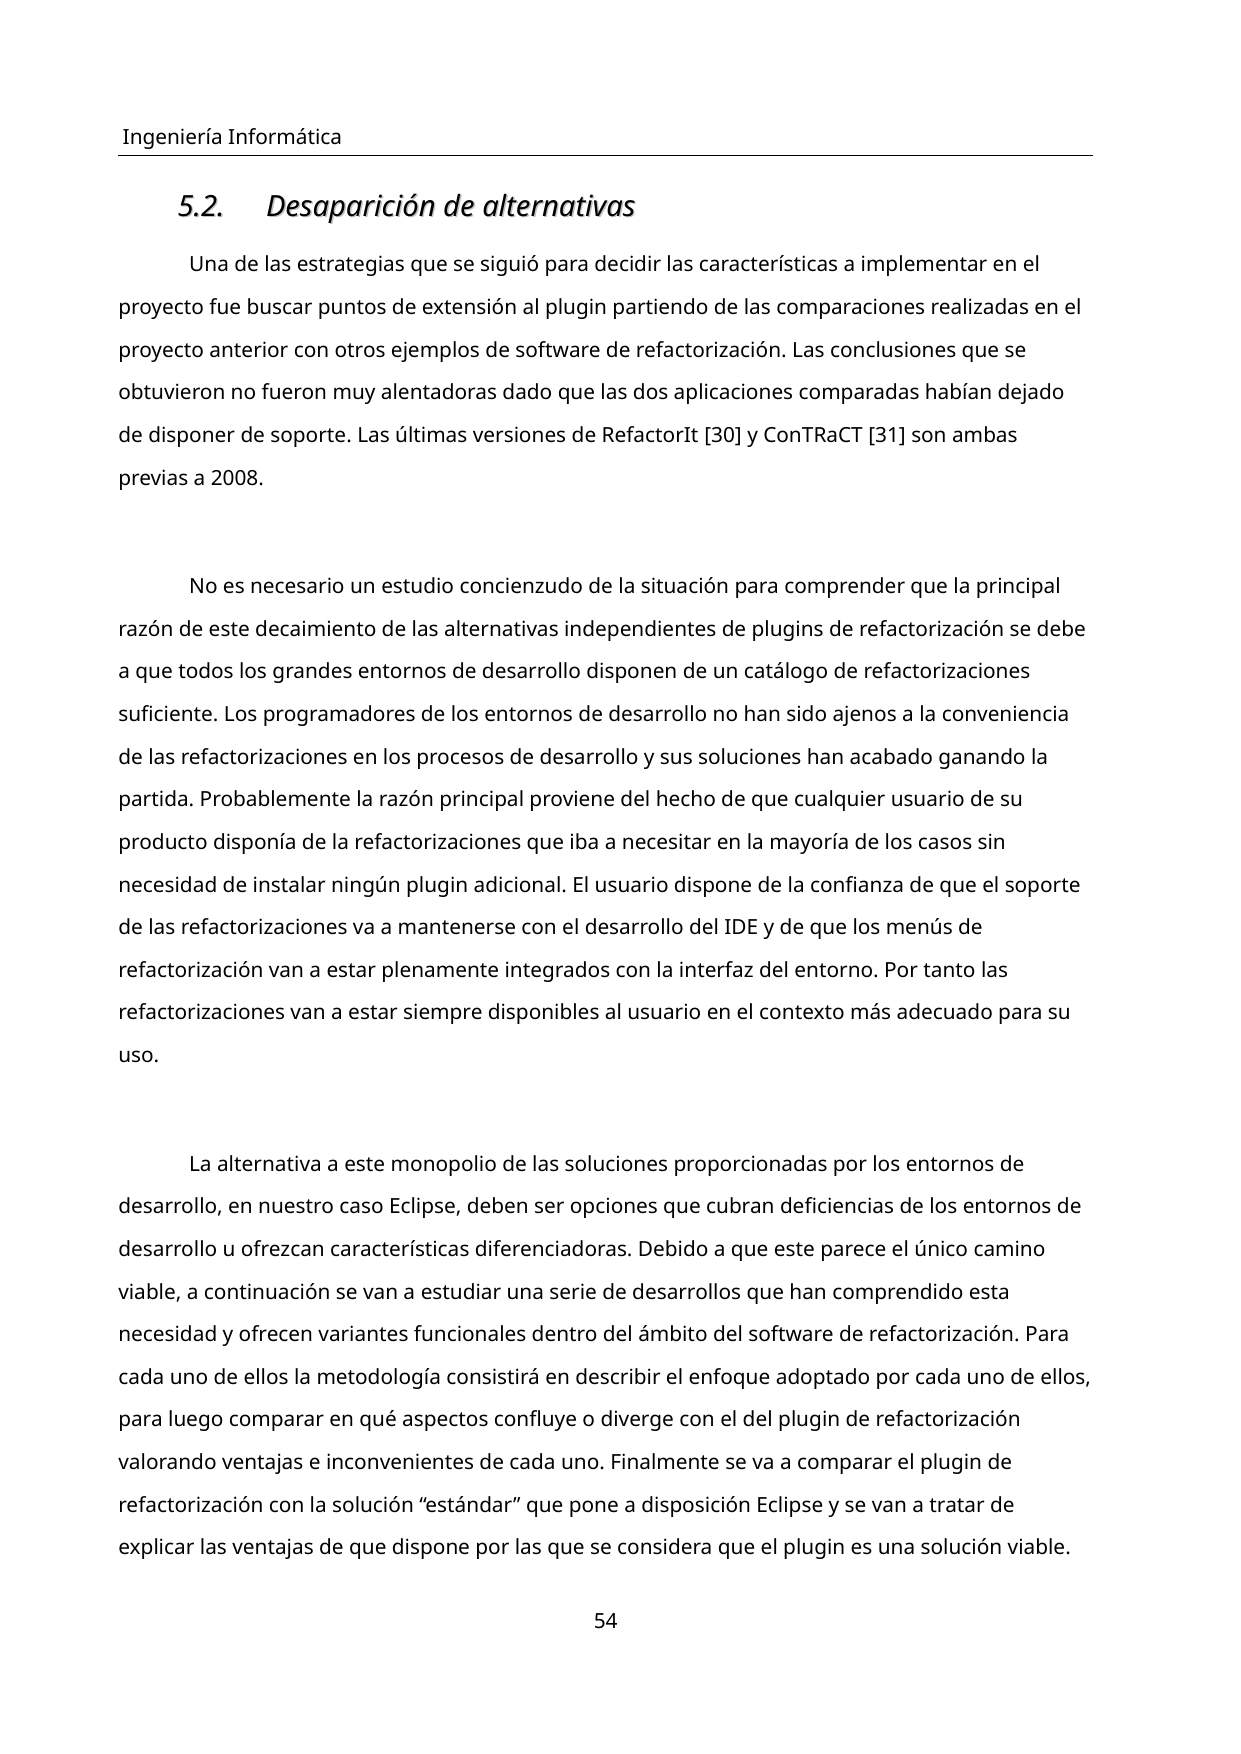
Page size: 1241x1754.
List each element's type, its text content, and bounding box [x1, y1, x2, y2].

text La alternativa a este monopolio de las soluciones proporcionadas por los entornos de desarrollo, en nuestro caso Eclipse, deben ser opciones que cubran deficiencias de los entornos de desarrollo u ofrezcan características diferenciadoras. Debido a que este parece el único camino viable, a continuación se van a estudiar una serie de desarrollos que han comprendido esta necesidad y ofrecen variantes funcionales dentro del ámbito del software de refactorización. Para cada uno de ellos la metodología consistirá en describir el enfoque adoptado por cada uno de ellos, para luego comparar en qué aspectos confluye o diverge con el del plugin de refactorización valorando ventajas e inconvenientes de cada uno. Finalmente se va a comparar el plugin de refactorización con la solución “estándar” que pone a disposición Eclipse y se van a tratar de explicar las ventajas de que dispone por las que se considera que el plugin es una solución viable. [118, 1149, 1093, 1561]
subtitle Desaparición de alternativas [177, 185, 1093, 224]
text No es necesario un estudio concienzudo de la situación para comprender que la principal razón de este decaimiento de las alternativas independientes de plugins de refactorización se debe a que todos los grandes entornos de desarrollo disponen de un catálogo de refactorizaciones suficiente. Los programadores de los entornos de desarrollo no han sido ajenos a la conveniencia de las refactorizaciones en los procesos de desarrollo y sus soluciones han acabado ganando la partida. Probablemente la razón principal proviene del hecho de que cualquier usuario de su producto disponía de la refactorizaciones que iba a necesitar en la mayoría de los casos sin necesidad de instalar ningún plugin adicional. El usuario dispone de la confianza de que el soporte de las refactorizaciones va a mantenerse con el desarrollo del IDE y de que los menús de refactorización van a estar plenamente integrados con la interfaz del entorno. Por tanto las refactorizaciones van a estar siempre disponibles al usuario en el contexto más adecuado para su uso. [118, 571, 1093, 1068]
text Una de las estrategias que se siguió para decidir las características a implementar en el proyecto fue buscar puntos de extensión al plugin partiendo de las comparaciones realizadas en el proyecto anterior con otros ejemplos de software de refactorización. Las conclusiones que se obtuvieron no fueron muy alentadoras dado que las dos aplicaciones comparadas habían dejado de disponer de soporte. Las últimas versiones de RefactorIt [30] y ConTRaCT [31] son ambas previas a 2008. [118, 249, 1093, 491]
